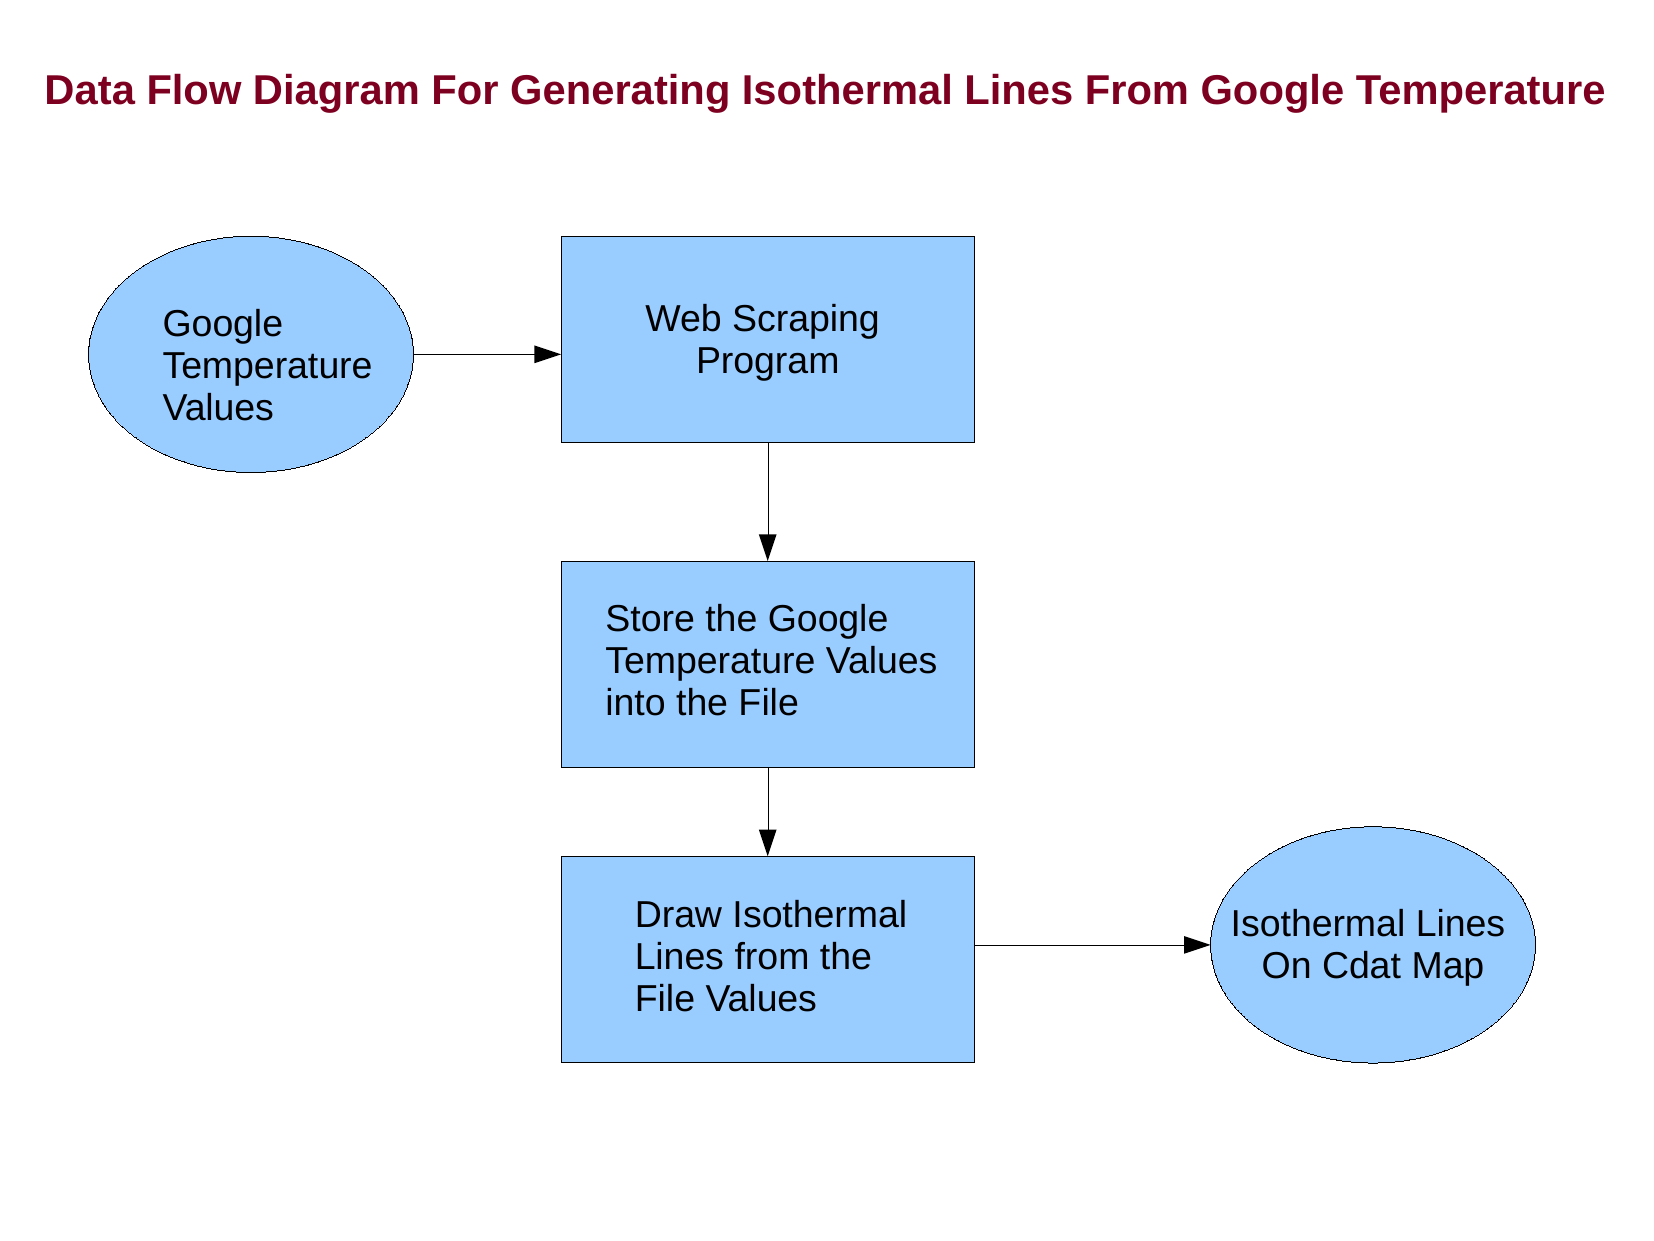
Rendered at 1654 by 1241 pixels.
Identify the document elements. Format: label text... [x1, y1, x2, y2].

text_box [561, 856, 975, 1063]
text_box Google Temperature Values [147, 295, 414, 496]
text_box Web Scraping Program [561, 236, 975, 443]
text_box [561, 561, 975, 768]
text_box Isothermal Lines On Cdat Map [1210, 826, 1536, 1064]
text_box [88, 236, 392, 446]
text_box Draw Isothermal Lines from the File Values [620, 885, 1097, 1027]
text_box Data Flow Diagram For Generating Isothermal Lines From Google Temperature [29, 59, 1654, 121]
text_box Store the Google Temperature Values into the File [590, 590, 1009, 732]
